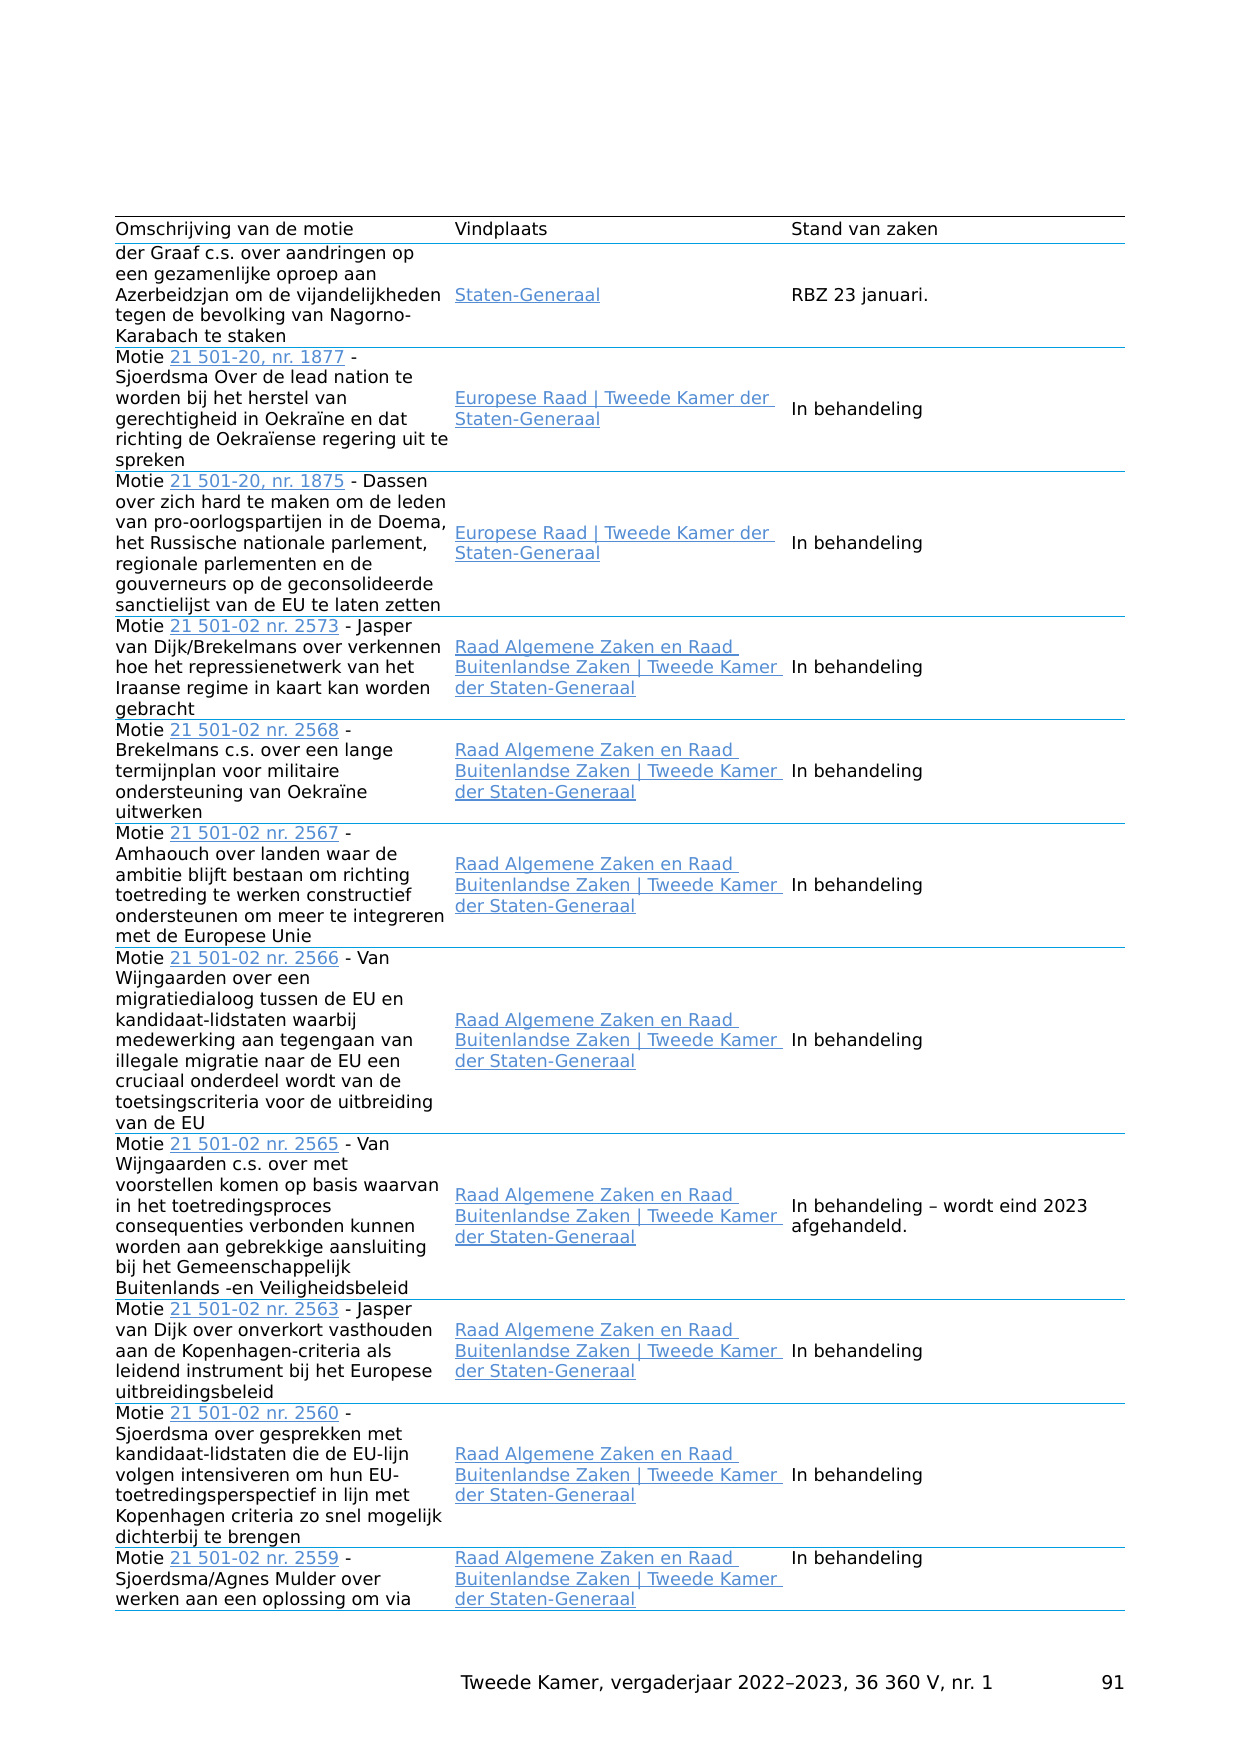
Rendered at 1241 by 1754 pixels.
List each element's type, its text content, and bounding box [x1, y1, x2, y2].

table_cell Raad Algemene Zaken en Raad Buitenlandse Zaken | Tweede Kamer der Staten-Generaal [452, 948, 788, 1133]
table_cell In behandeling [788, 1404, 1125, 1547]
table_cell Stand van zaken [788, 217, 1125, 243]
table_cell Motie 21 501-02 nr. 2573 - Jasper van Dijk/Brekelmans over verkennen hoe het repressienetwerk van het Iraanse regime in kaart kan worden gebracht [115, 617, 452, 719]
table_cell der Graaf c.s. over aandringen op een gezamenlijke oproep aan Azerbeidzjan om de vijandelijkheden tegen de bevolking van Nagorno-Karabach te staken [115, 244, 452, 346]
table_cell Motie 21 501-02 nr. 2560 - Sjoerdsma over gesprekken met kandidaat-lidstaten die de EU-lijn volgen intensiveren om hun EU-toetredingsperspectief in lijn met Kopenhagen criteria zo snel mogelijk dichterbij te brengen [115, 1404, 452, 1547]
table_cell Europese Raad | Tweede Kamer der Staten-Generaal [452, 472, 788, 616]
table_cell Motie 21 501-02 nr. 2567 - Amhaouch over landen waar de ambitie blijft bestaan om richting toetreding te werken constructief ondersteunen om meer te integreren met de Europese Unie [115, 824, 452, 947]
table_cell Raad Algemene Zaken en Raad Buitenlandse Zaken | Tweede Kamer der Staten-Generaal [452, 1134, 788, 1299]
table_header Door de Staten-Generaal aanvaarde moties [115, 191, 1125, 216]
table_cell In behandeling [788, 824, 1125, 947]
table_cell Raad Algemene Zaken en Raad Buitenlandse Zaken | Tweede Kamer der Staten-Generaal [452, 617, 788, 719]
table_cell In behandeling [788, 1300, 1125, 1402]
table_cell Raad Algemene Zaken en Raad Buitenlandse Zaken | Tweede Kamer der Staten-Generaal [452, 1404, 788, 1547]
table_cell In behandeling – wordt eind 2023 afgehandeld. [788, 1134, 1125, 1299]
table_cell In behandeling [788, 472, 1125, 616]
table_cell Vindplaats [452, 217, 788, 243]
table_cell Raad Algemene Zaken en Raad Buitenlandse Zaken | Tweede Kamer der Staten-Generaal [452, 1300, 788, 1402]
table_cell In behandeling [788, 720, 1125, 823]
table_cell Staten-Generaal [452, 244, 788, 346]
table_cell Raad Algemene Zaken en Raad Buitenlandse Zaken | Tweede Kamer der Staten-Generaal [452, 720, 788, 823]
table_cell Motie 21 501-02 nr. 2559 - Sjoerdsma/Agnes Mulder over werken aan een oplossing om via [115, 1548, 452, 1610]
table_cell Raad Algemene Zaken en Raad Buitenlandse Zaken | Tweede Kamer der Staten-Generaal [452, 824, 788, 947]
table_cell Europese Raad | Tweede Kamer der Staten-Generaal [452, 348, 788, 471]
table_cell Raad Algemene Zaken en Raad Buitenlandse Zaken | Tweede Kamer der Staten-Generaal [452, 1548, 788, 1610]
table_cell Motie 21 501-02 nr. 2563 - Jasper van Dijk over onverkort vasthouden aan de Kopenhagen-criteria als leidend instrument bij het Europese uitbreidingsbeleid [115, 1300, 452, 1402]
table_cell In behandeling [788, 617, 1125, 719]
table_cell In behandeling [788, 948, 1125, 1133]
table_cell RBZ 23 januari. [788, 244, 1125, 346]
table_cell In behandeling [788, 348, 1125, 471]
table_cell Motie 21 501-20, nr. 1877 - Sjoerdsma Over de lead nation te worden bij het herstel van gerechtigheid in Oekraïne en dat richting de Oekraïense regering uit te spreken [115, 348, 452, 471]
table_cell Motie 21 501-02 nr. 2566 - Van Wijngaarden over een migratiedialoog tussen de EU en kandidaat-lidstaten waarbij medewerking aan tegengaan van illegale migratie naar de EU een cruciaal onderdeel wordt van de toetsingscriteria voor de uitbreiding van de EU [115, 948, 452, 1133]
table_cell Motie 21 501-02 nr. 2568 - Brekelmans c.s. over een lange termijnplan voor militaire ondersteuning van Oekraïne uitwerken [115, 720, 452, 823]
table_cell Motie 21 501-02 nr. 2565 - Van Wijngaarden c.s. over met voorstellen komen op basis waarvan in het toetredingsproces consequenties verbonden kunnen worden aan gebrekkige aansluiting bij het Gemeenschappelijk Buitenlands -en Veiligheidsbeleid [115, 1134, 452, 1299]
table_cell In behandeling [788, 1548, 1125, 1610]
table_cell Omschrijving van de motie [115, 217, 452, 243]
table_cell Motie 21 501-20, nr. 1875 - Dassen over zich hard te maken om de leden van pro-oorlogspartijen in de Doema, het Russische nationale parlement, regionale parlementen en de gouverneurs op de geconsolideerde sanctielijst van de EU te laten zetten [115, 472, 452, 616]
